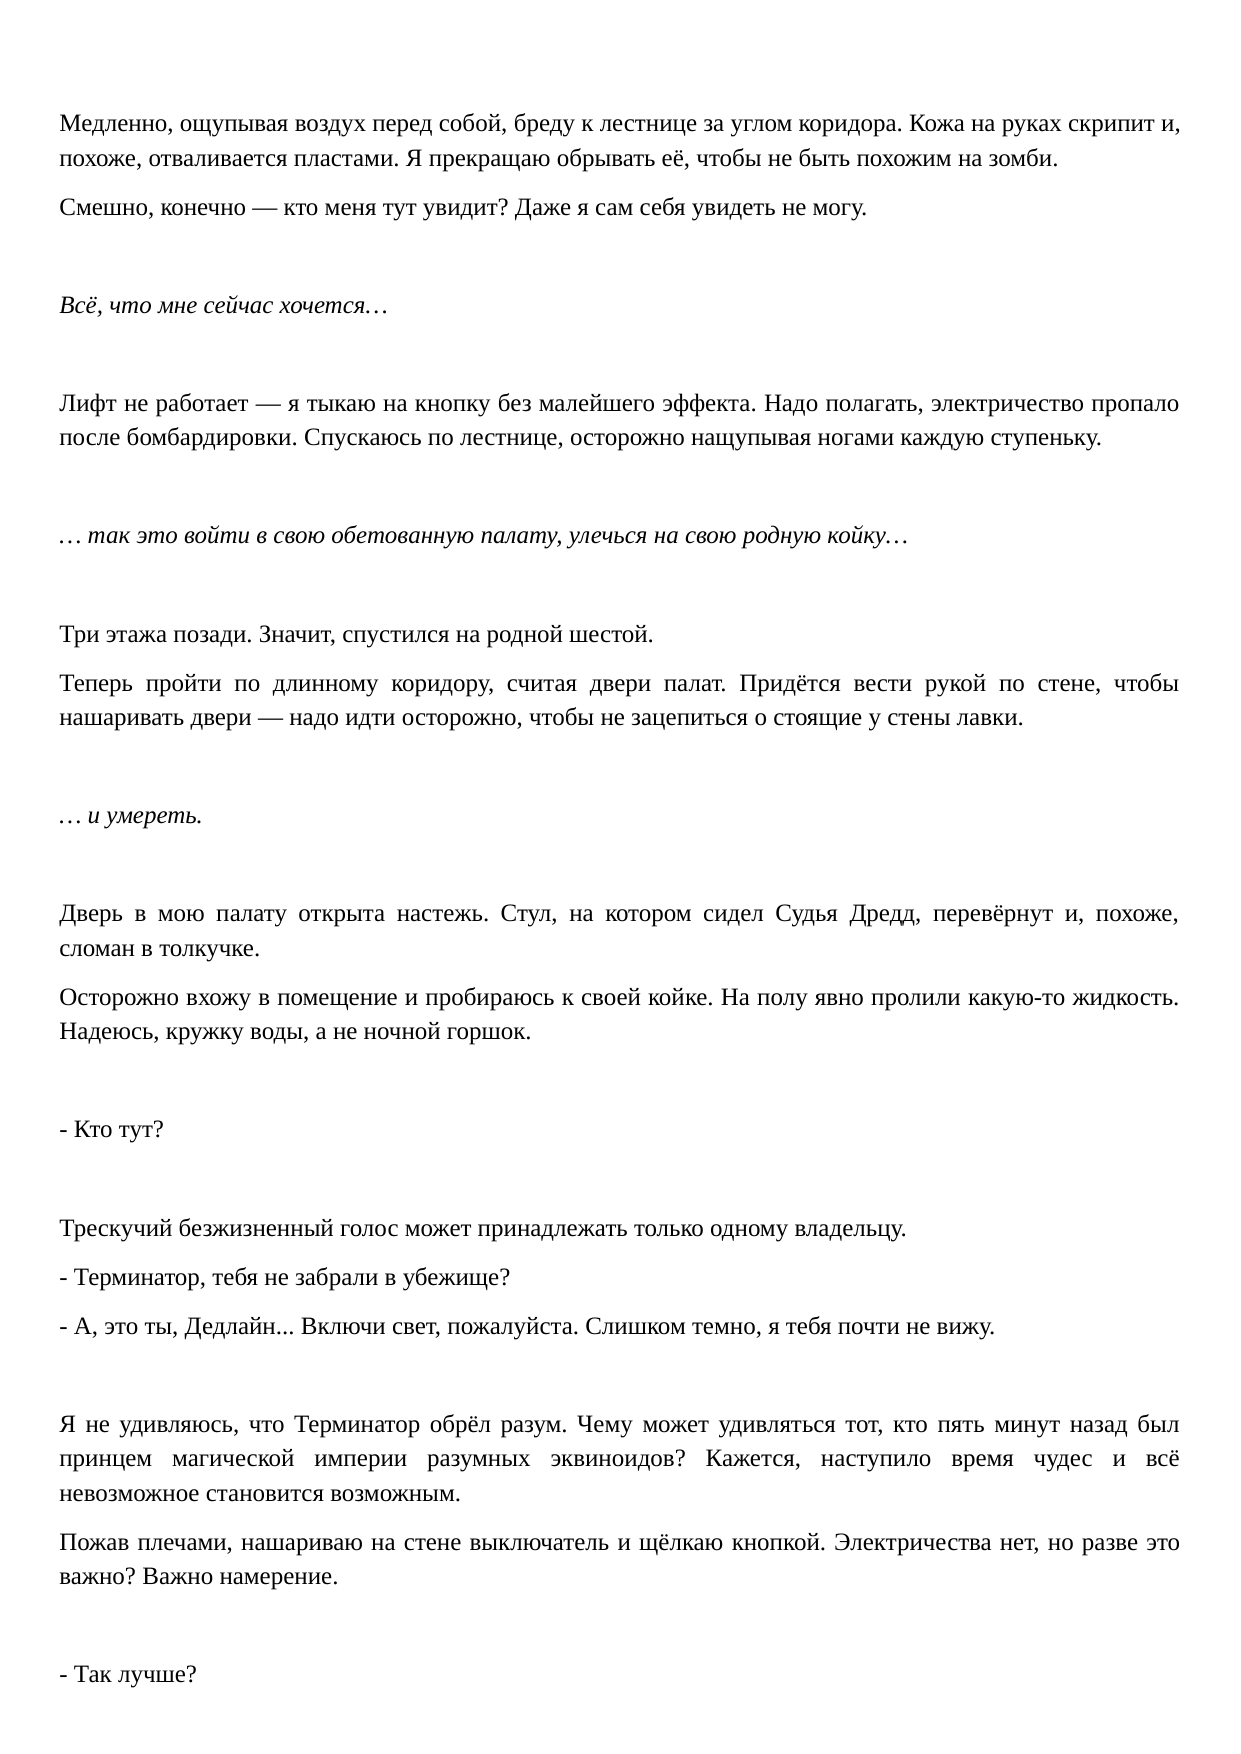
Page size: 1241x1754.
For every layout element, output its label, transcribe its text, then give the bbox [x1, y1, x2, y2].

text - Кто тут? [59, 1114, 1181, 1143]
text Осторожно вхожу в помещение и пробираюсь к своей койке. На полу явно пролили какую-то жидкость. Надеюсь, кружку воды, а не ночной горшок. [59, 982, 1181, 1045]
text Я не удивляюсь, что Терминатор обрёл разум. Чему может удивляться тот, кто пять минут назад был принцем магической империи разумных эквиноидов? Кажется, наступило время чудес и всё невозможное становится возможным. [59, 1409, 1181, 1507]
text - Так лучше? [59, 1659, 1181, 1688]
text Пожав плечами, нашариваю на стене выключатель и щёлкаю кнопкой. Электричества нет, но разве это важно? Важно намерение. [59, 1527, 1181, 1590]
text … и умереть. [59, 800, 1181, 829]
text Лифт не работает — я тыкаю на кнопку без малейшего эффекта. Надо полагать, электричество пропало после бомбардировки. Спускаюсь по лестнице, осторожно нащупывая ногами каждую ступеньку. [59, 388, 1181, 451]
text … так это войти в свою обетованную палату, улечься на свою родную койку… [59, 521, 1181, 549]
text Дверь в мою палату открыта настежь. Стул, на котором сидел Судья Дредд, перевёрнут и, похоже, сломан в толкучке. [59, 898, 1181, 962]
text Три этажа позади. Значит, спустился на родной шестой. [59, 619, 1181, 647]
text - А, это ты, Дедлайн... Включи свет, пожалуйста. Слишком темно, я тебя почти не вижу. [59, 1311, 1181, 1339]
text - Терминатор, тебя не забрали в убежище? [59, 1262, 1181, 1291]
text Смешно, конечно — кто меня тут увидит? Даже я сам себя увидеть не могу. [59, 192, 1181, 220]
text Медленно, ощупывая воздух перед собой, бреду к лестнице за углом коридора. Кожа на руках скрипит и, похоже, отваливается пластами. Я прекращаю обрывать её, чтобы не быть похожим на зомби. [59, 108, 1181, 171]
text Теперь пройти по длинному коридору, считая двери палат. Придётся вести рукой по стене, чтобы нашаривать двери — надо идти осторожно, чтобы не зацепиться о стоящие у стены лавки. [59, 668, 1181, 731]
text Трескучий безжизненный голос может принадлежать только одному владельцу. [59, 1213, 1181, 1241]
text Всё, что мне сейчас хочется… [59, 290, 1181, 318]
